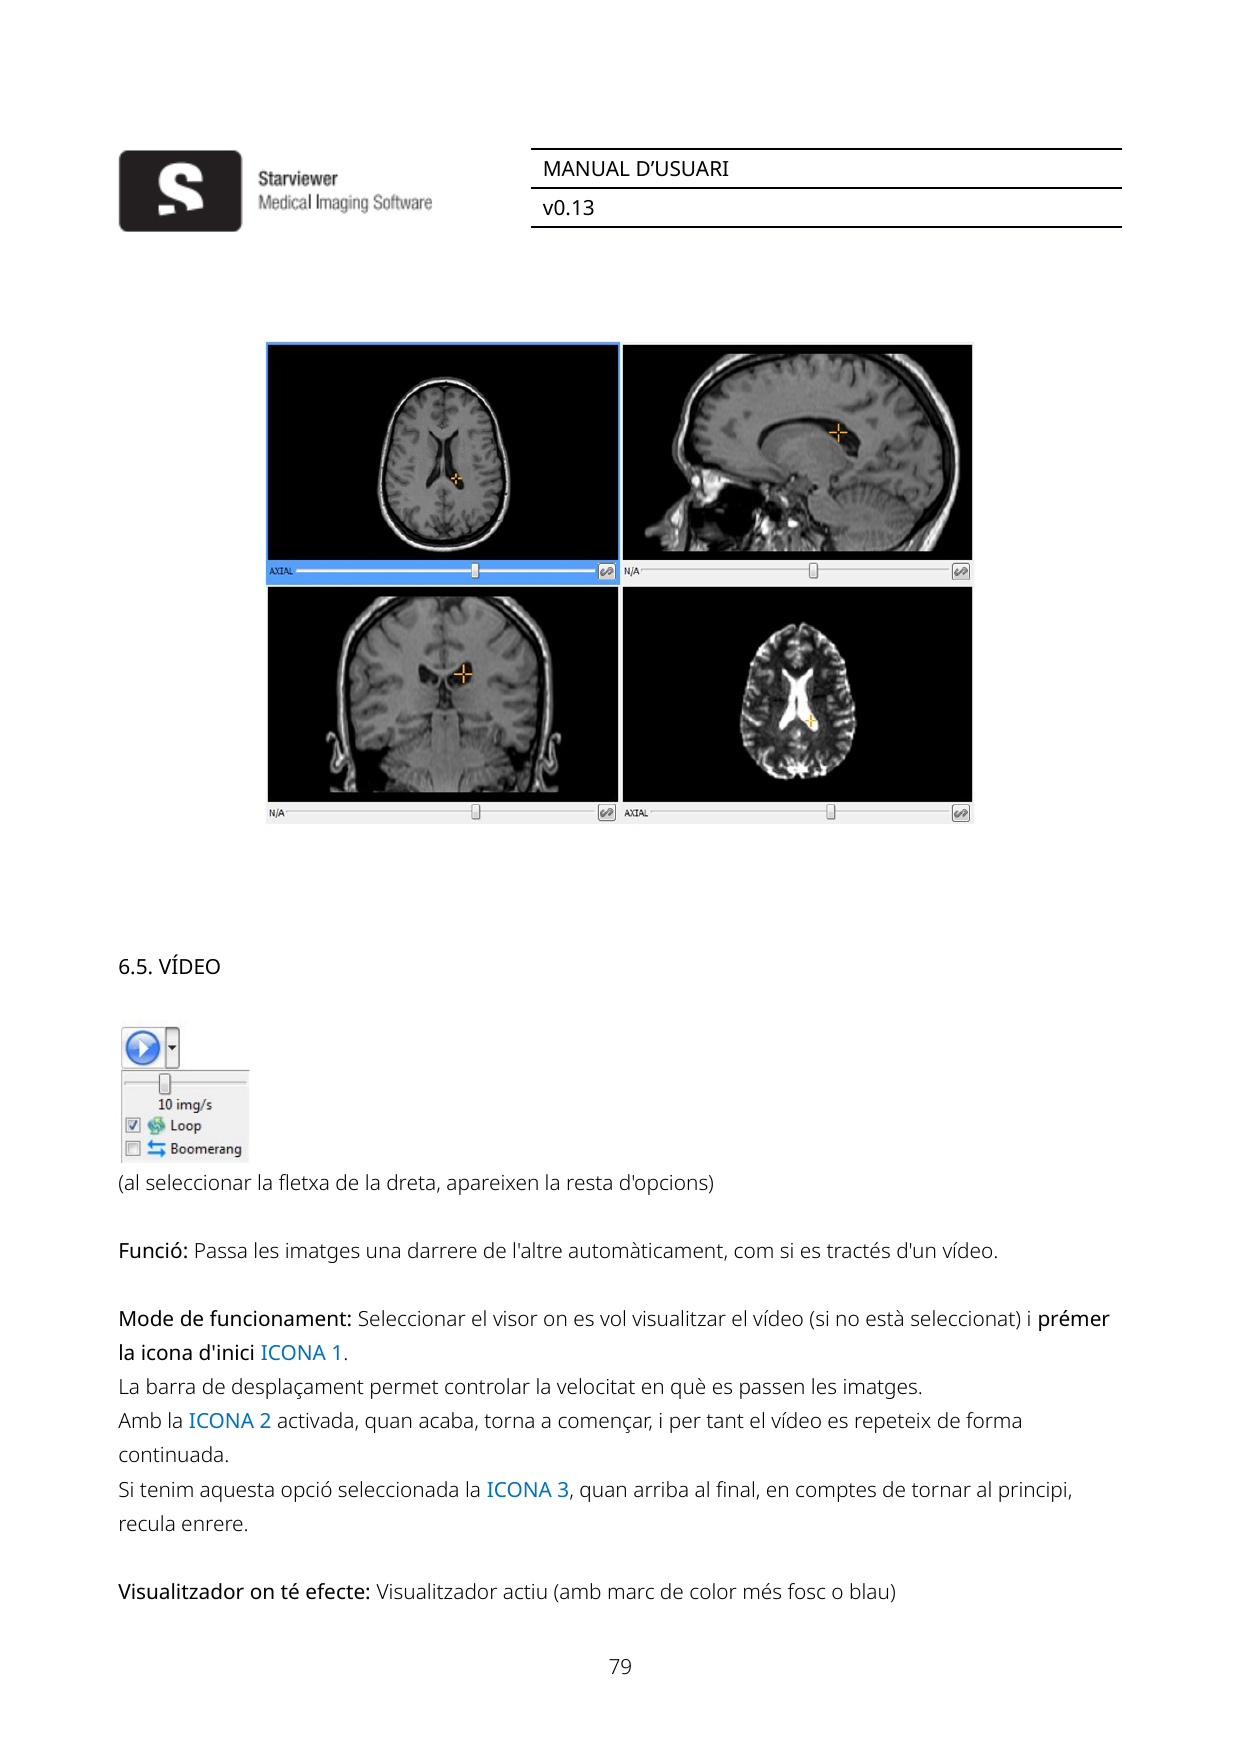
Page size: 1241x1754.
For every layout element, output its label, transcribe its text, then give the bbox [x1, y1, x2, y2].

text Si tenim aquesta opció seleccionada la icona 3, quan arriba al final, en comptes de tornar al principi, recula enrere. [118, 1475, 1122, 1537]
picture [121, 1020, 250, 1163]
text Funció: Passa les imatges una darrere de l'altre automàticament, com si es tractés d'un vídeo. [118, 1236, 1122, 1265]
text Amb la ICONA 2 activada, quan acaba, torna a començar, i per tant el vídeo es repeteix de forma continuada. [118, 1407, 1122, 1469]
text (al seleccionar la fletxa de la dreta, apareixen la resta d'opcions) [118, 1168, 1122, 1197]
text Visualitzador on té efecte: Visualitzador actiu (amb marc de color més fosc o blau) [118, 1577, 1122, 1605]
picture [265, 341, 975, 824]
text Mode de funcionament: Seleccionar el visor on es vol visualitzar el vídeo (si no està seleccionat) i prémer la icona d'inici ICONA 1. [118, 1304, 1122, 1367]
text La barra de desplaçament permet controlar la velocitat en què es passen les imatges. [118, 1372, 1122, 1401]
subtitle Vídeo [118, 952, 1122, 981]
